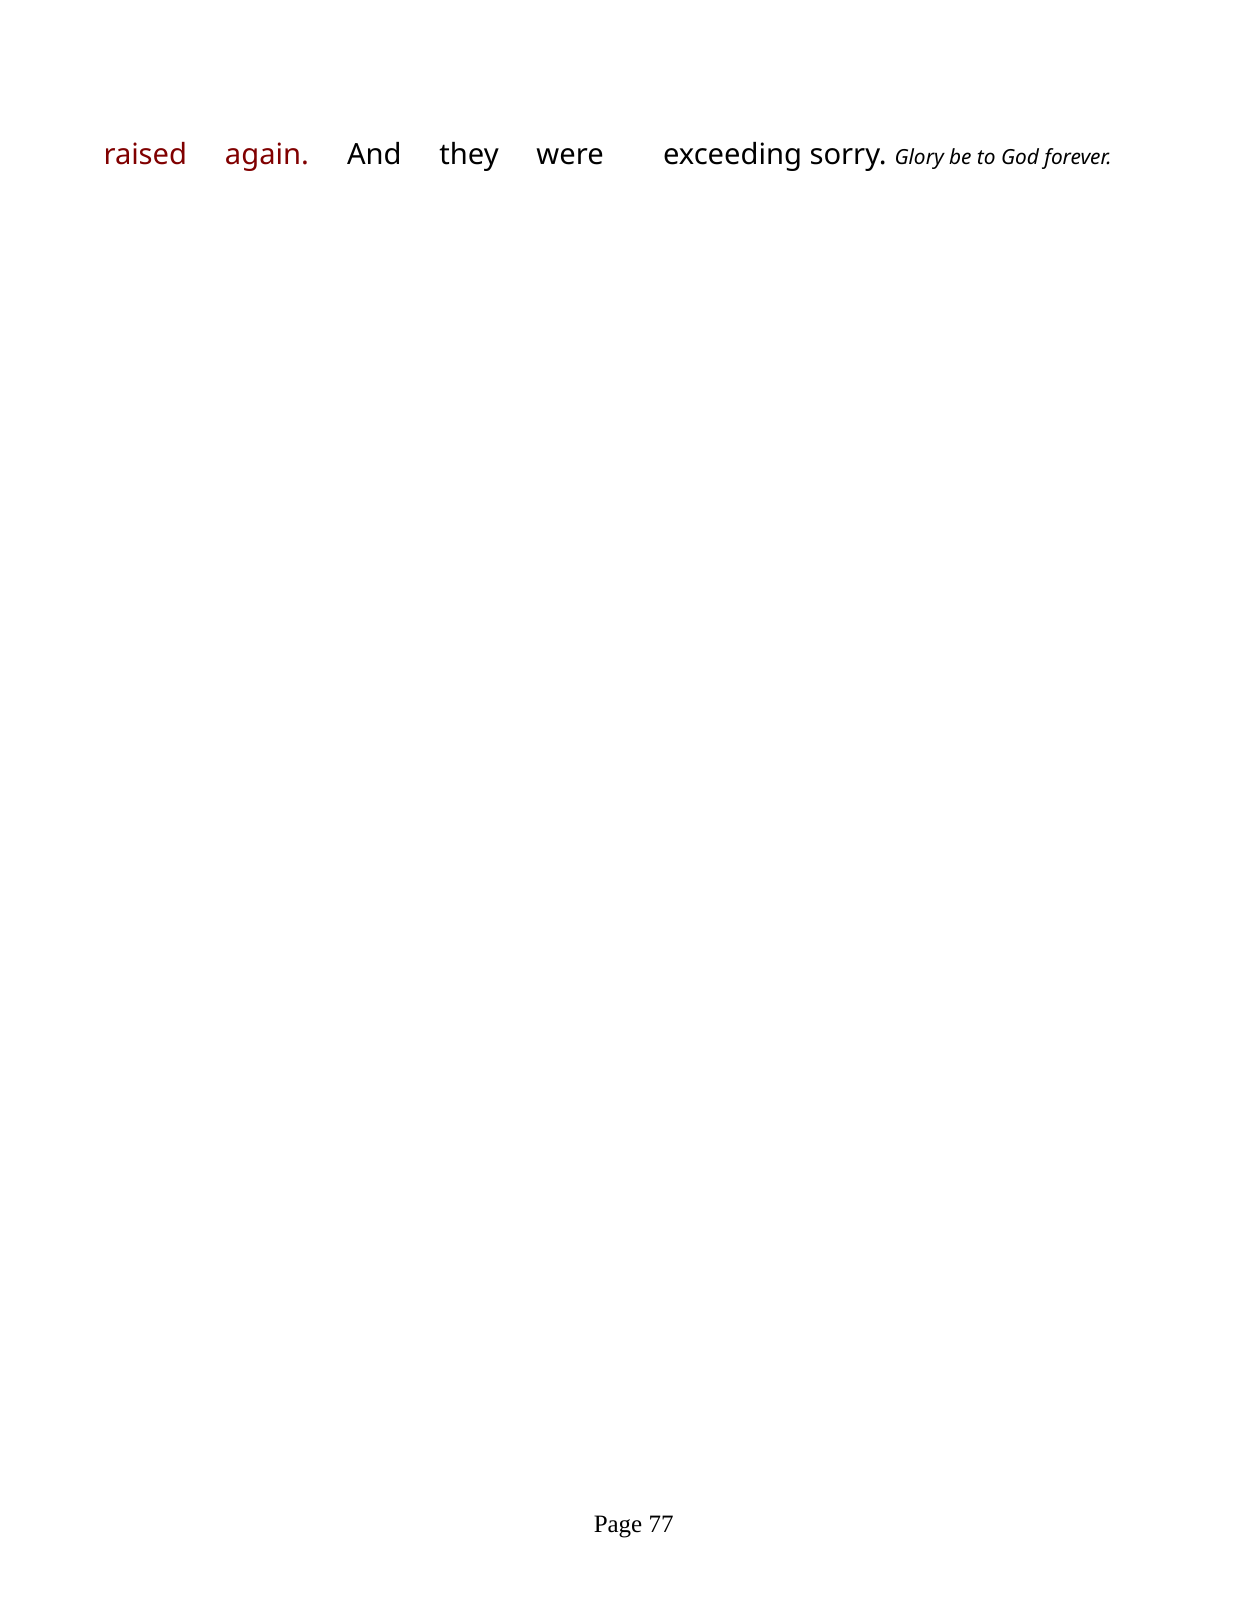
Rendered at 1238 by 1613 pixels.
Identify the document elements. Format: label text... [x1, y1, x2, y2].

text exceeding sorry. Glory be to God forever. [663, 133, 1163, 173]
text raised again. And they were [103, 133, 604, 173]
